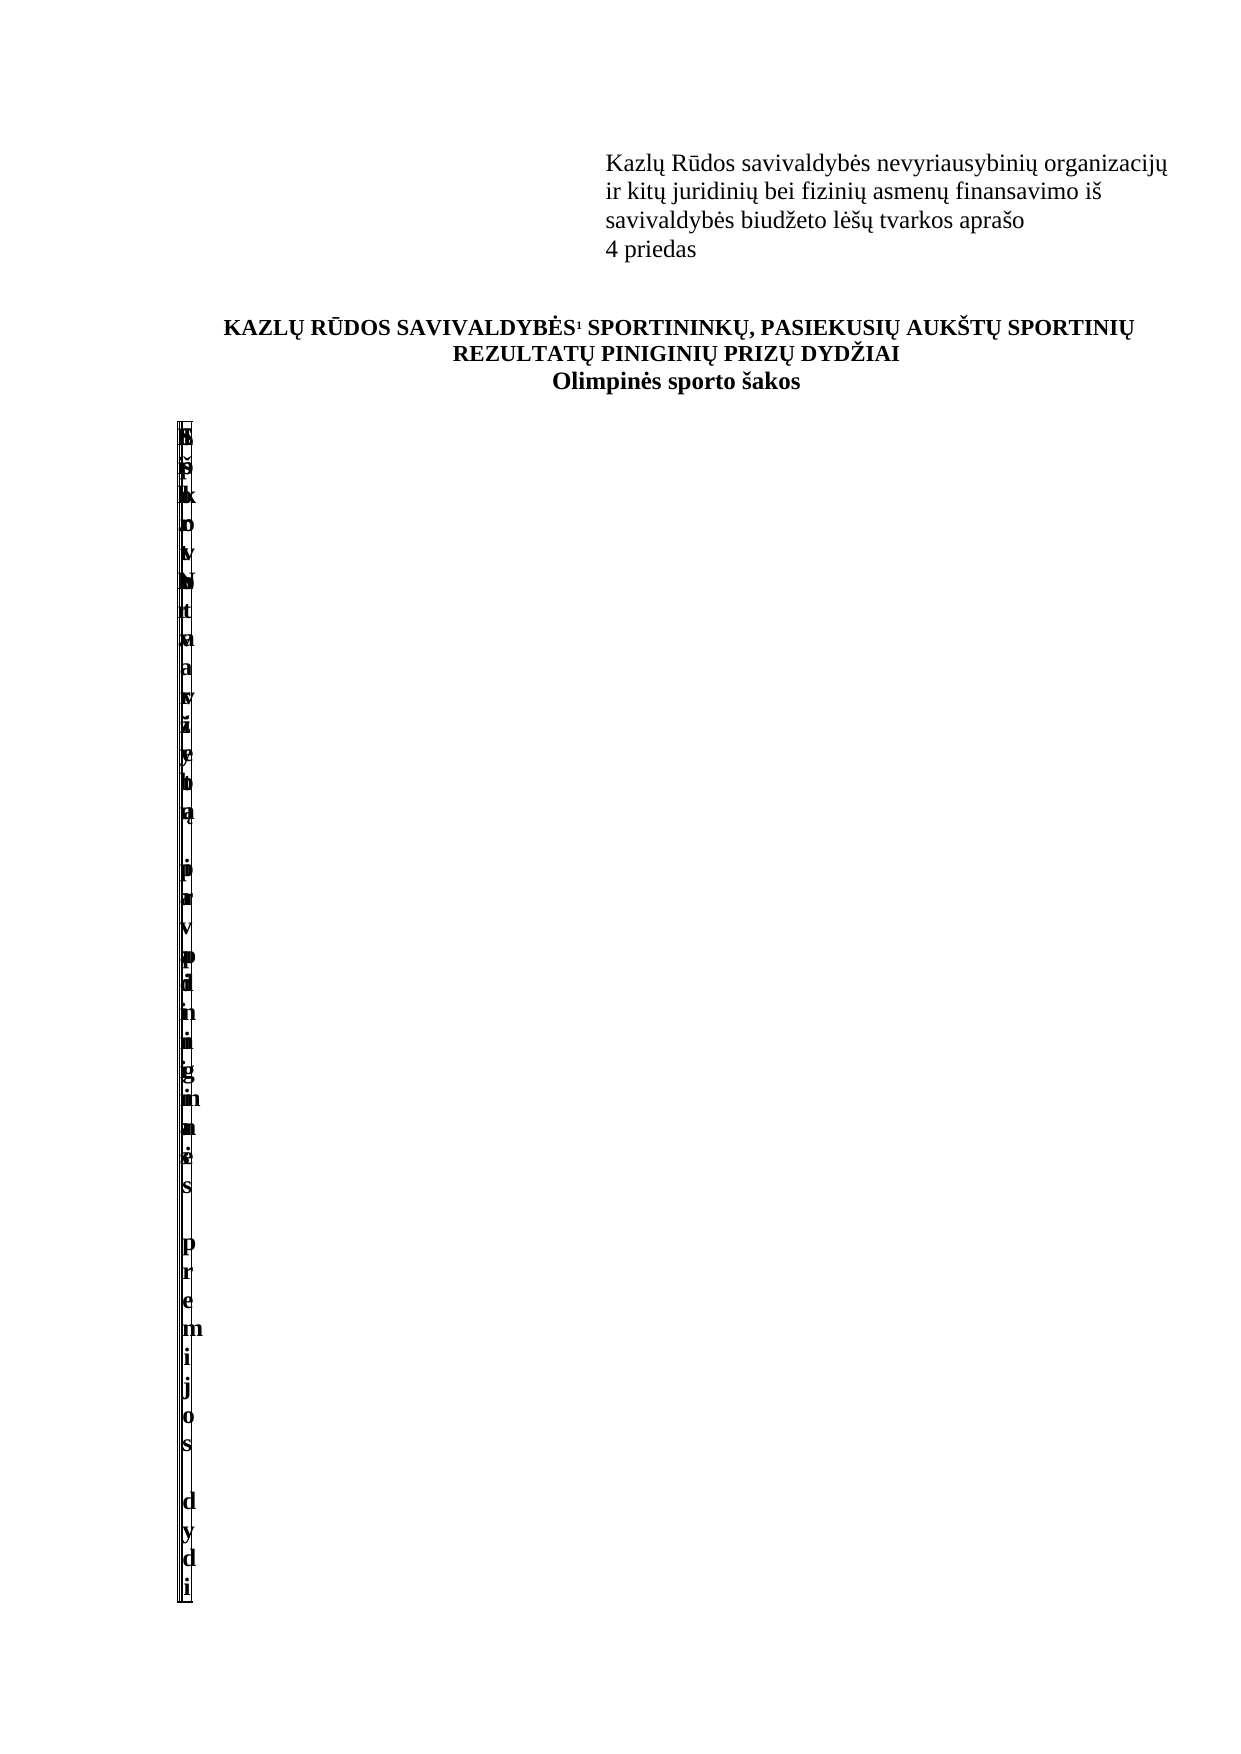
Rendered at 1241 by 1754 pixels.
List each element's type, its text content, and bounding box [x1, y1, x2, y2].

text KAZLŲ RŪDOS SAVIVALDYBĖS1 SPORTININKŲ, PASIEKUSIŲ AUKŠTŲ SPORTINIŲ REZULTATŲ PINIGINIŲ PRIZŲ DYDŽIAI [177, 314, 1181, 366]
text 4 priedas [605, 234, 1181, 263]
text Olimpinės sporto šakos [177, 366, 1181, 395]
text Kazlų Rūdos savivaldybės nevyriausybinių organizacijų ir kitų juridinių bei fizinių asmenų finansavimo iš savivaldybės biudžeto lėšų tvarkos aprašo [605, 148, 1181, 234]
